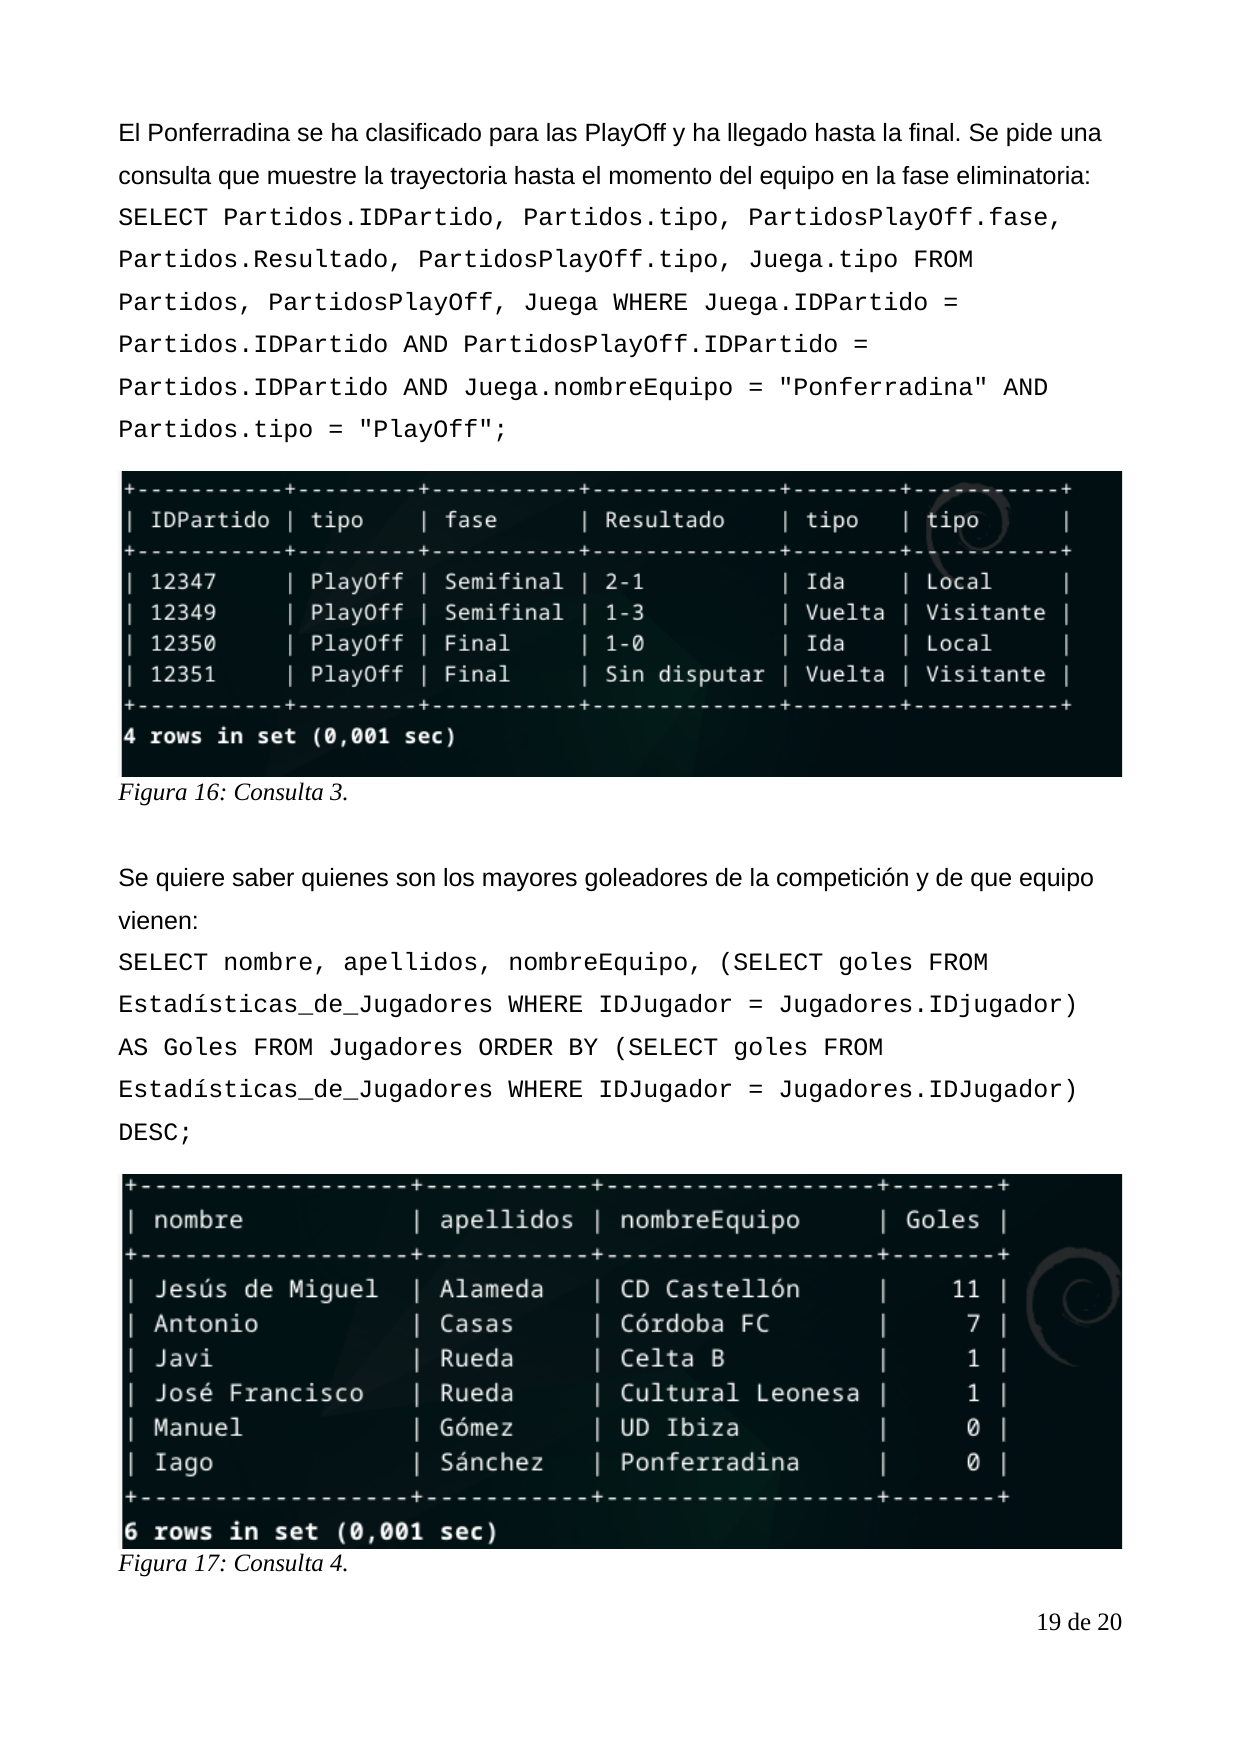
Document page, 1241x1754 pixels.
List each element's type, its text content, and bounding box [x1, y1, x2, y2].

text SELECT Partidos.IDPartido, Partidos.tipo, PartidosPlayOff.fase, Partidos.Resultado, PartidosPlayOff.tipo, Juega.tipo FROM Partidos, PartidosPlayOff, Juega WHERE Juega.IDPartido = Partidos.IDPartido AND PartidosPlayOff.IDPartido = Partidos.IDPartido AND Juega.nombreEquipo = "Ponferradina" AND Partidos.tipo = "PlayOff"; [118, 204, 1122, 445]
picture [118, 471, 1123, 777]
text SELECT nombre, apellidos, nombreEquipo, (SELECT goles FROM Estadísticas_de_Jugadores WHERE IDJugador = Jugadores.IDjugador) AS Goles FROM Jugadores ORDER BY (SELECT goles FROM Estadísticas_de_Jugadores WHERE IDJugador = Jugadores.IDJugador) DESC; [118, 949, 1122, 1147]
text El Ponferradina se ha clasificado para las PlayOff y ha llegado hasta la final. Se pide una consulta que muestre la trayectoria hasta el momento del equipo en la fase eliminatoria: [118, 118, 1122, 190]
text Figura 16: Consulta 3. [118, 777, 1122, 805]
picture [118, 1174, 1123, 1549]
text Figura 17: Consulta 4. [118, 1549, 1122, 1577]
text Se quiere saber quienes son los mayores goleadores de la competición y de que equipo vienen: [118, 863, 1122, 935]
